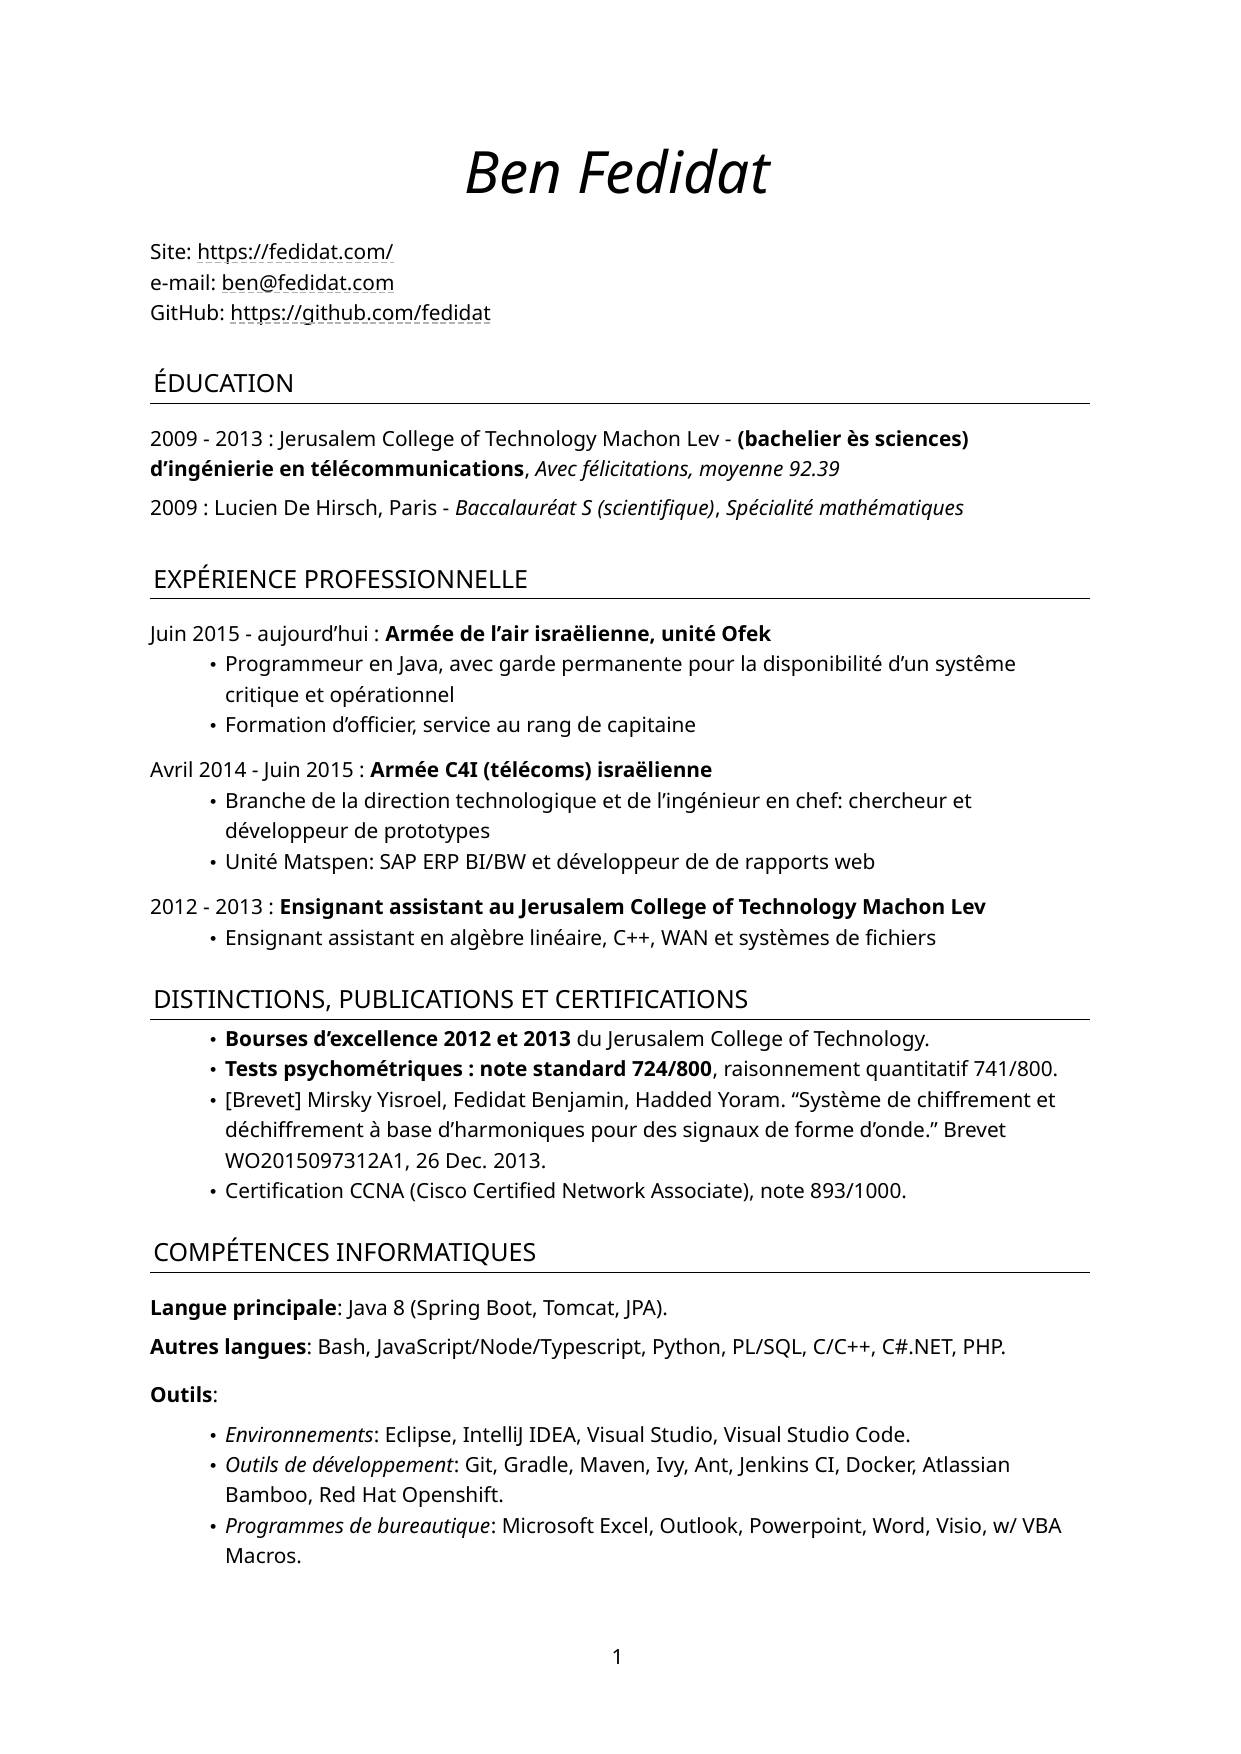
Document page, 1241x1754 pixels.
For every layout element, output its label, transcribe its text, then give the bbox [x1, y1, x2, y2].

subtitle Compétences informatiques [150, 1232, 1090, 1272]
text Site: https://fedidat.com/ e-mail: ben@fedidat.com GitHub: https://github.com/fedidat [150, 237, 1090, 327]
list Formation d’officier, service au rang de capitaine [210, 710, 1090, 738]
text Autres langues: Bash, JavaScript/Node/Typescript, Python, PL/SQL, C/C++, C#.NET, PHP. [150, 1332, 1090, 1360]
text 2012 - 2013 : Ensignant assistant au Jerusalem College of Technology Machon Lev [150, 892, 1090, 921]
text Langue principale: Java 8 (Spring Boot, Tomcat, JPA). [150, 1293, 1090, 1321]
list Programmes de bureautique: Microsoft Excel, Outlook, Powerpoint, Word, Visio, w/ VBA Macros. [210, 1511, 1090, 1570]
text 2009 - 2013 : Jerusalem College of Technology Machon Lev - (bachelier ès sciences) d’ingénierie en télécommunications, Avec félicitations, moyenne 92.39 [150, 424, 1090, 482]
list Bourses d’excellence 2012 et 2013 du Jerusalem College of Technology. [210, 1024, 1090, 1052]
list Branche de la direction technologique et de l’ingénieur en chef: chercheur et développeur de prototypes [210, 786, 1090, 845]
list Tests psychométriques : note standard 724/800, raisonnement quantitatif 741/800. [210, 1054, 1090, 1083]
list Unité Matspen: SAP ERP BI/BW et développeur de de rapports web [210, 847, 1090, 875]
title Ben Fedidat [150, 131, 1090, 210]
subtitle Éducation [150, 363, 1090, 403]
list Outils de développement: Git, Gradle, Maven, Ivy, Ant, Jenkins CI, Docker, Atlassian Bamboo, Red Hat Openshift. [210, 1450, 1090, 1509]
subtitle Distinctions, publications et certifications [150, 978, 1090, 1019]
text Outils: [150, 1380, 1090, 1409]
list Programmeur en Java, avec garde permanente pour la disponibilité d’un systême critique et opérationnel [210, 649, 1090, 708]
list Environnements: Eclipse, IntelliJ IDEA, Visual Studio, Visual Studio Code. [210, 1420, 1090, 1448]
list Ensignant assistant en algèbre linéaire, C++, WAN et systèmes de fichiers [210, 923, 1090, 951]
list [Brevet] Mirsky Yisroel, Fedidat Benjamin, Hadded Yoram. “Système de chiffrement et déchiffrement à base d’harmoniques pour des signaux de forme d’onde.” Brevet WO2015097312A1, 26 Dec. 2013. [210, 1085, 1090, 1174]
list Certification CCNA (Cisco Certified Network Associate), note 893/1000. [210, 1176, 1090, 1204]
subtitle Expérience professionnelle [150, 558, 1090, 598]
text 2009 : Lucien De Hirsch, Paris - Baccalauréat S (scientifique), Spécialité mathématiques [150, 493, 1090, 522]
text Juin 2015 - aujourd’hui : Armée de l’air israëlienne, unité Ofek [150, 619, 1090, 647]
text Avril 2014 - Juin 2015 : Armée C4I (télécoms) israëlienne [150, 756, 1090, 784]
